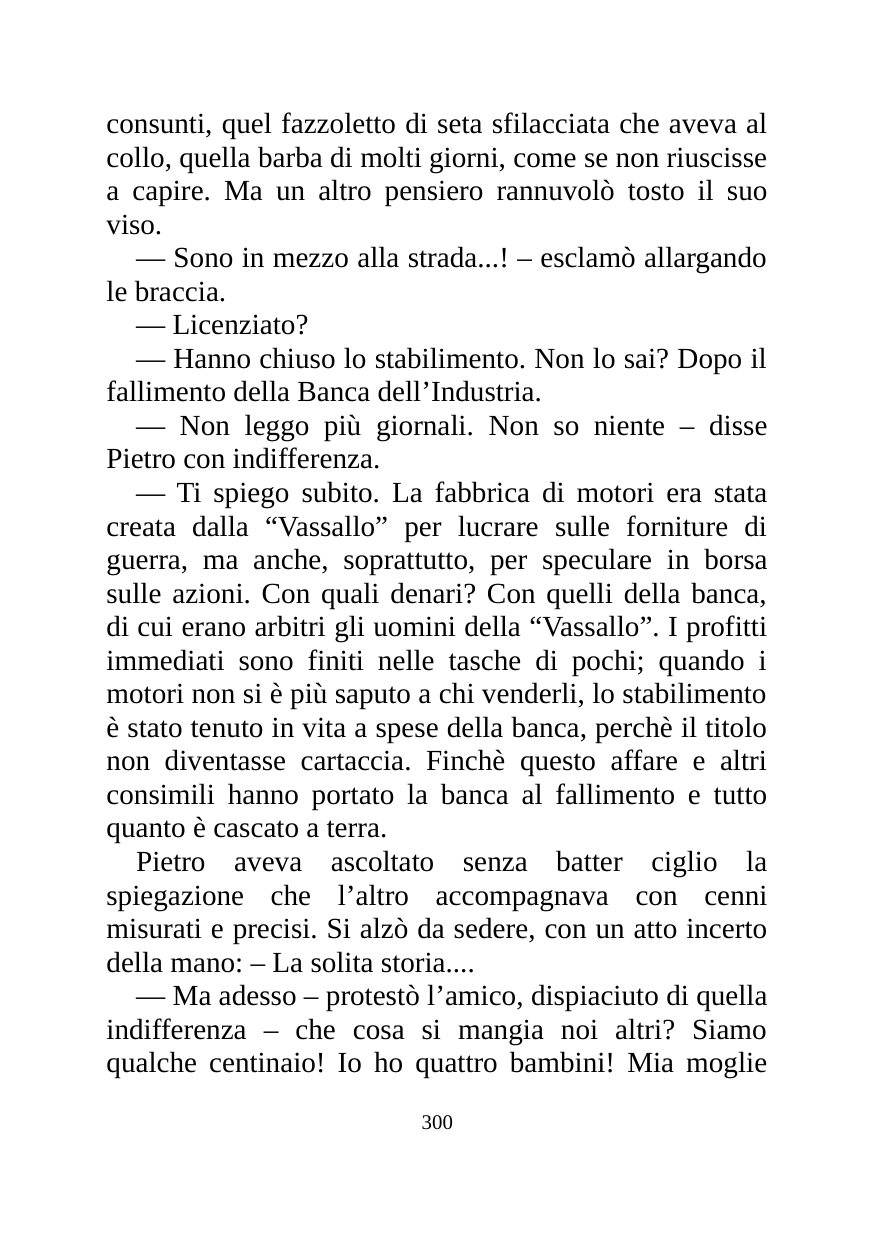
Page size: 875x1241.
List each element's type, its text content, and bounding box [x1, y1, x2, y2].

text — Hanno chiuso lo stabilimento. Non lo sai? Dopo il fallimento della Banca dell’Industria. [106, 341, 768, 408]
text Pietro aveva ascoltato senza batter ciglio la spiegazione che l’altro accompagnava con cenni misurati e precisi. Si alzò da sedere, con un atto incerto della mano: – La solita storia.... [106, 844, 768, 978]
text — Ti spiego subito. La fabbrica di motori era stata creata dalla “Vassallo” per lucrare sulle forniture di guerra, ma anche, soprattutto, per speculare in borsa sulle azioni. Con quali denari? Con quelli della banca, di cui erano arbitri gli uomini della “Vassallo”. I profitti immediati sono finiti nelle tasche di pochi; quando i motori non si è più saputo a chi venderli, lo stabilimento è stato tenuto in vita a spese della banca, perchè il titolo non diventasse cartaccia. Finchè questo affare e altri consimili hanno portato la banca al fallimento e tutto quanto è cascato a terra. [106, 475, 768, 844]
text — Licenziato? [106, 307, 768, 341]
text — Non leggo più giornali. Non so niente – disse Pietro con indifferenza. [106, 408, 768, 475]
text — Ma adesso – protestò l’amico, dispiaciuto di quella indifferenza – che cosa si mangia noi altri? Siamo qualche centinaio! Io ho quattro bambini! Mia moglie [106, 978, 768, 1079]
text — Sono in mezzo alla strada...! – esclamò allargando le braccia. [106, 240, 768, 307]
text consunti, quel fazzoletto di seta sfilacciata che aveva al collo, quella barba di molti giorni, come se non riuscisse a capire. Ma un altro pensiero rannuvolò tosto il suo viso. [106, 106, 768, 240]
